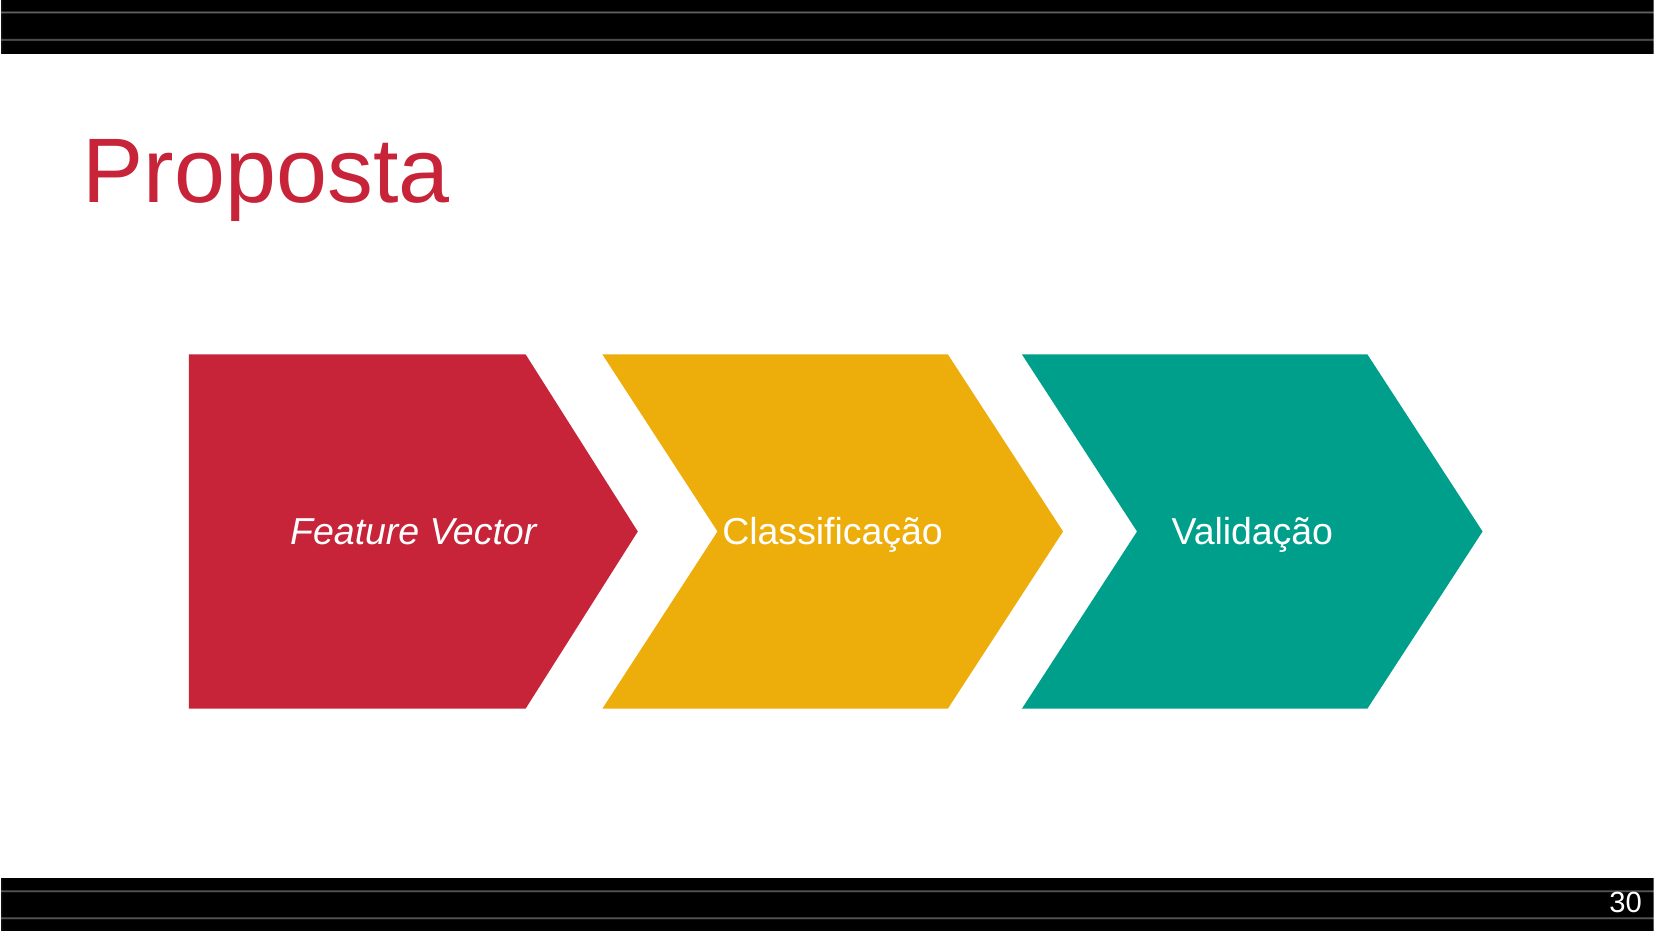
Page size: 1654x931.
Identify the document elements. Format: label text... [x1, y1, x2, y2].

text_box Feature Vector [188, 354, 638, 709]
picture [1, 878, 1654, 931]
picture [1, 0, 1654, 54]
text_box Validação [1021, 354, 1483, 709]
text_box Classificação [602, 354, 1064, 709]
title Proposta [82, 92, 1571, 249]
